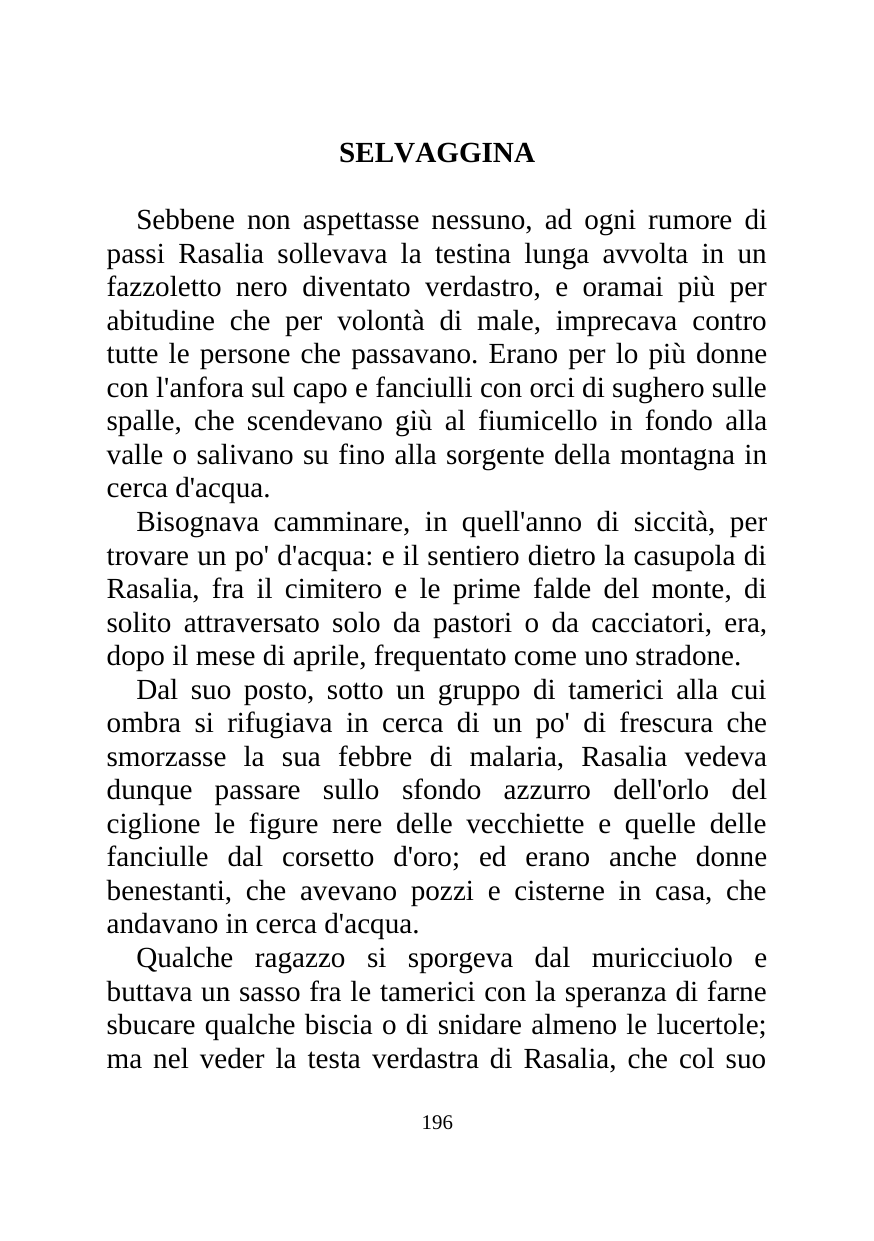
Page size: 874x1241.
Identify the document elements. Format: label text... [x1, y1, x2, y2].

text Dal suo posto, sotto un gruppo di tamerici alla cui ombra si rifugiava in cerca di un po' di frescura che smorzasse la sua febbre di malaria, Rasalia vedeva dunque passare sullo sfondo azzurro dell'orlo del ciglione le figure nere delle vecchiette e quelle delle fanciulle dal corsetto d'oro; ed erano anche donne benestanti, che avevano pozzi e cisterne in casa, che andavano in cerca d'acqua. [106, 672, 768, 940]
text Bisognava camminare, in quell'anno di siccità, per trovare un po' d'acqua: e il sentiero dietro la casupola di Rasalia, fra il cimitero e le prime falde del monte, di solito attraversato solo da pastori o da cacciatori, era, dopo il mese di aprile, frequentato come uno stradone. [106, 504, 768, 672]
text SELVAGGINA [106, 135, 768, 169]
text Qualche ragazzo si sporgeva dal muricciuolo e buttava un sasso fra le tamerici con la speranza di farne sbucare qualche biscia o di snidare almeno le lucertole; ma nel veder la testa verdastra di Rasalia, che col suo [106, 940, 768, 1074]
text Sebbene non aspettasse nessuno, ad ogni rumore di passi Rasalia sollevava la testina lunga avvolta in un fazzoletto nero diventato verdastro, e oramai più per abitudine che per volontà di male, imprecava contro tutte le persone che passavano. Erano per lo più donne con l'anfora sul capo e fanciulli con orci di sughero sulle spalle, che scendevano giù al fiumicello in fondo alla valle o salivano su fino alla sorgente della montagna in cerca d'acqua. [106, 202, 768, 504]
